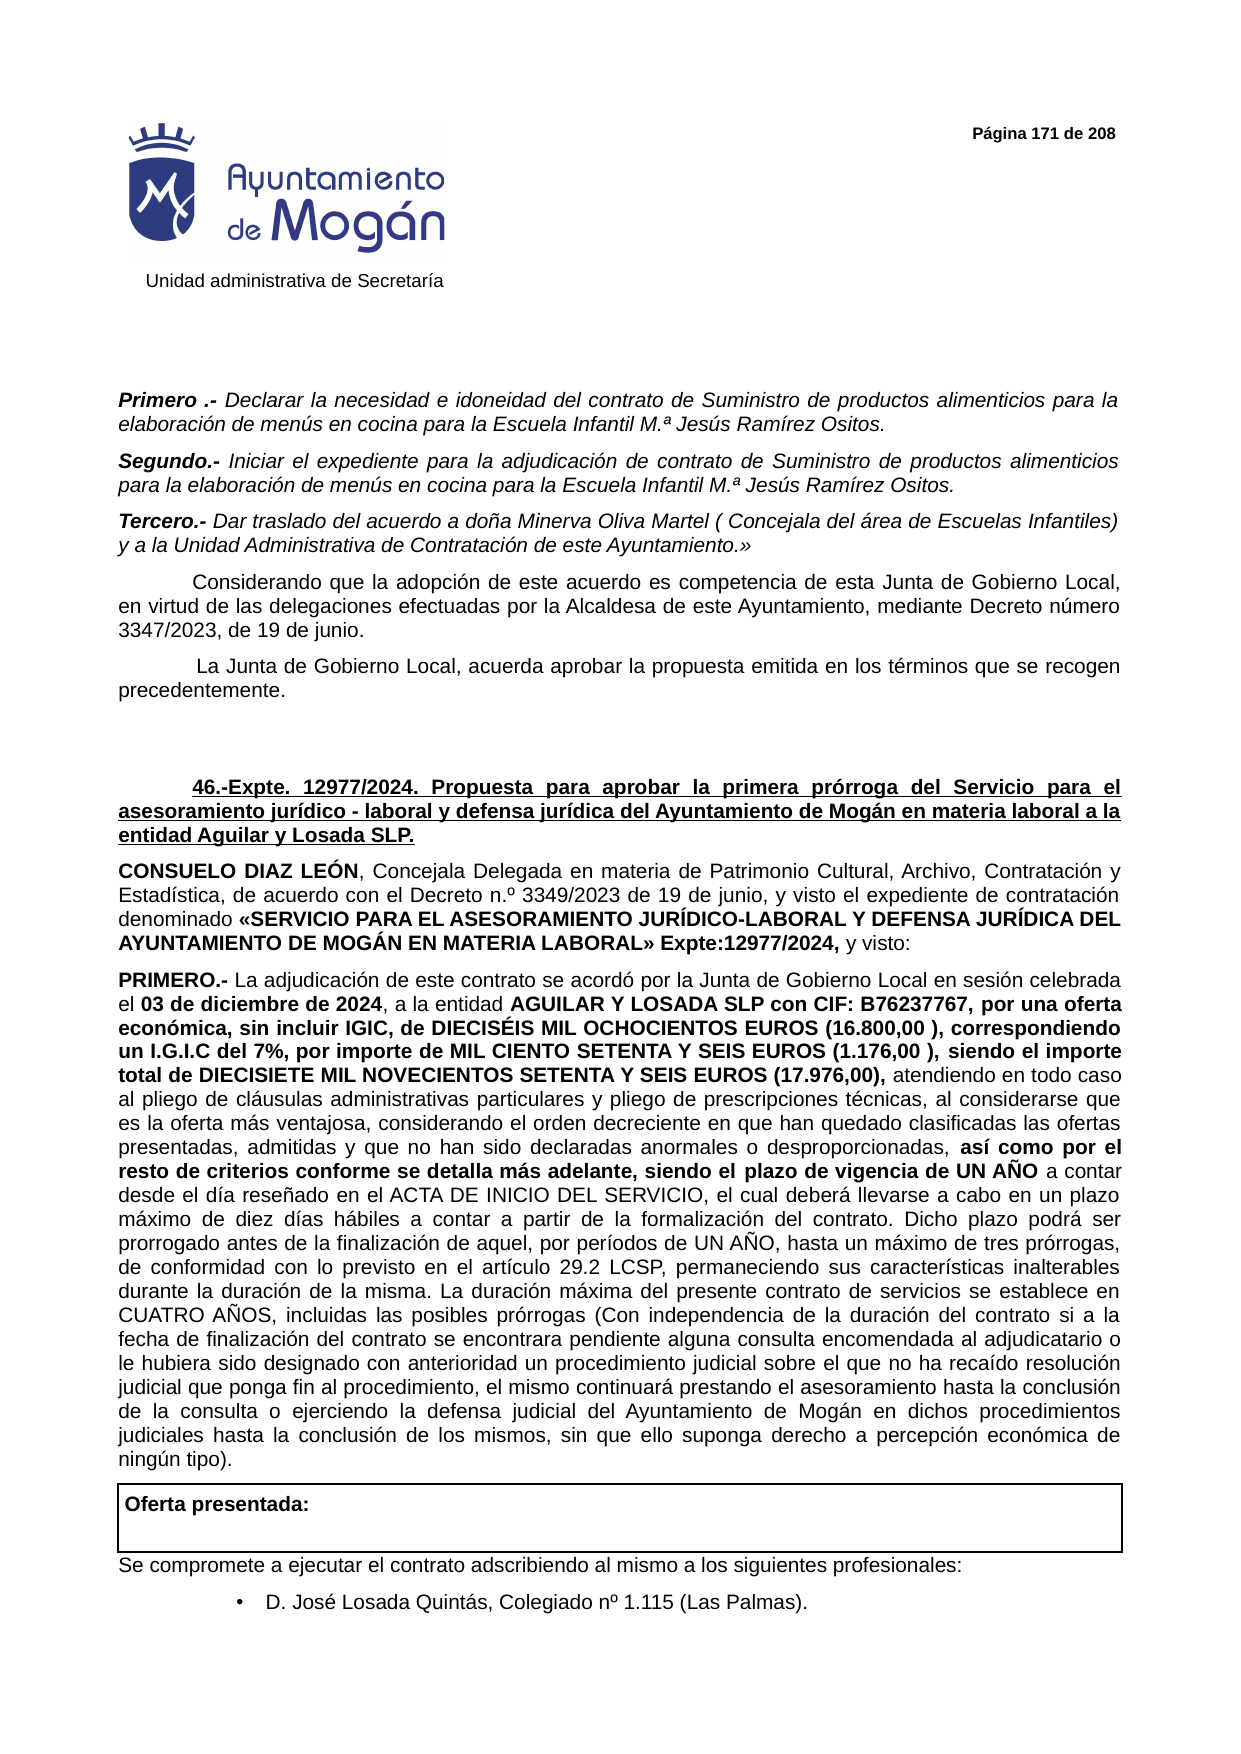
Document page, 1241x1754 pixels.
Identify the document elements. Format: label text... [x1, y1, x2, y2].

text Segundo.- Iniciar el expediente para la adjudicación de contrato de Suministro de productos alimenticios para la elaboración de menús en cocina para la Escuela Infantil M.ª Jesús Ramírez Ositos. [118, 449, 1122, 497]
table_header Oferta presentada: [119, 1485, 1121, 1551]
text 46.-Expte. 12977/2024. Propuesta para aprobar la primera prórroga del Servicio para el asesoramiento jurídico - laboral y defensa jurídica del Ayuntamiento de Mogán en materia laboral a la entidad Aguilar y Losada SLP. [118, 751, 1122, 847]
picture [128, 123, 445, 259]
text PRIMERO.- La adjudicación de este contrato se acordó por la Junta de Gobierno Local en sesión celebrada el 03 de diciembre de 2024, a la entidad AGUILAR Y LOSADA SLP con CIF: B76237767, por una oferta económica, sin incluir IGIC, de DIECISÉIS MIL OCHOCIENTOS EUROS (16.800,00 ), correspondiendo un I.G.I.C del 7%, por importe de MIL CIENTO SETENTA Y SEIS EUROS (1.176,00 ), siendo el importe total de DIECISIETE MIL NOVECIENTOS SETENTA Y SEIS EUROS (17.976,00), atendiendo en todo caso al pliego de cláusulas administrativas particulares y pliego de prescripciones técnicas, al considerarse que es la oferta más ventajosa, considerando el orden decreciente en que han quedado clasificadas las ofertas presentadas, admitidas y que no han sido declaradas anormales o desproporcionadas, así como por el resto de criterios conforme se detalla más adelante, siendo el plazo de vigencia de UN AÑO a contar desde el día reseñado en el ACTA DE INICIO DEL SERVICIO, el cual deberá llevarse a cabo en un plazo máximo de diez días hábiles a contar a partir de la formalización del contrato. Dicho plazo podrá ser prorrogado antes de la finalización de aquel, por períodos de UN AÑO, hasta un máximo de tres prórrogas, de conformidad con lo previsto en el artículo 29.2 LCSP, permaneciendo sus características inalterables durante la duración de la misma. La duración máxima del presente contrato de servicios se establece en CUATRO AÑOS, incluidas las posibles prórrogas (Con independencia de la duración del contrato si a la fecha de finalización del contrato se encontrara pendiente alguna consulta encomendada al adjudicatario o le hubiera sido designado con anterioridad un procedimiento judicial sobre el que no ha recaído resolución judicial que ponga fin al procedimiento, el mismo continuará prestando el asesoramiento hasta la conclusión de la consulta o ejerciendo la defensa judicial del Ayuntamiento de Mogán en dichos procedimientos judiciales hasta la conclusión de los mismos, sin que ello suponga derecho a percepción económica de ningún tipo). [118, 967, 1122, 1471]
text Primero .- Declarar la necesidad e idoneidad del contrato de Suministro de productos alimenticios para la elaboración de menús en cocina para la Escuela Infantil M.ª Jesús Ramírez Ositos. [118, 388, 1122, 436]
text Se compromete a ejecutar el contrato adscribiendo al mismo a los siguientes profesionales: [118, 1553, 1122, 1577]
text Tercero.- Dar traslado del acuerdo a doña Minerva Oliva Martel ( Concejala del área de Escuelas Infantiles) y a la Unidad Administrativa de Contratación de este Ayuntamiento.» [118, 509, 1122, 557]
text La Junta de Gobierno Local, acuerda aprobar la propuesta emitida en los términos que se recogen precedentemente. [118, 654, 1122, 702]
list D. José Losada Quintás, Colegiado nº 1.115 (Las Palmas). [236, 1590, 1122, 1614]
text Considerando que la adopción de este acuerdo es competencia de esta Junta de Gobierno Local, en virtud de las delegaciones efectuadas por la Alcaldesa de este Ayuntamiento, mediante Decreto número 3347/2023, de 19 de junio. [118, 569, 1122, 641]
text CONSUELO DIAZ LEÓN, Concejala Delegada en materia de Patrimonio Cultural, Archivo, Contratación y Estadística, de acuerdo con el Decreto n.º 3349/2023 de 19 de junio, y visto el expediente de contratación denominado «SERVICIO PARA EL ASESORAMIENTO JURÍDICO-LABORAL Y DEFENSA JURÍDICA DEL AYUNTAMIENTO DE MOGÁN EN MATERIA LABORAL» Expte:12977/2024, y visto: [118, 859, 1122, 955]
